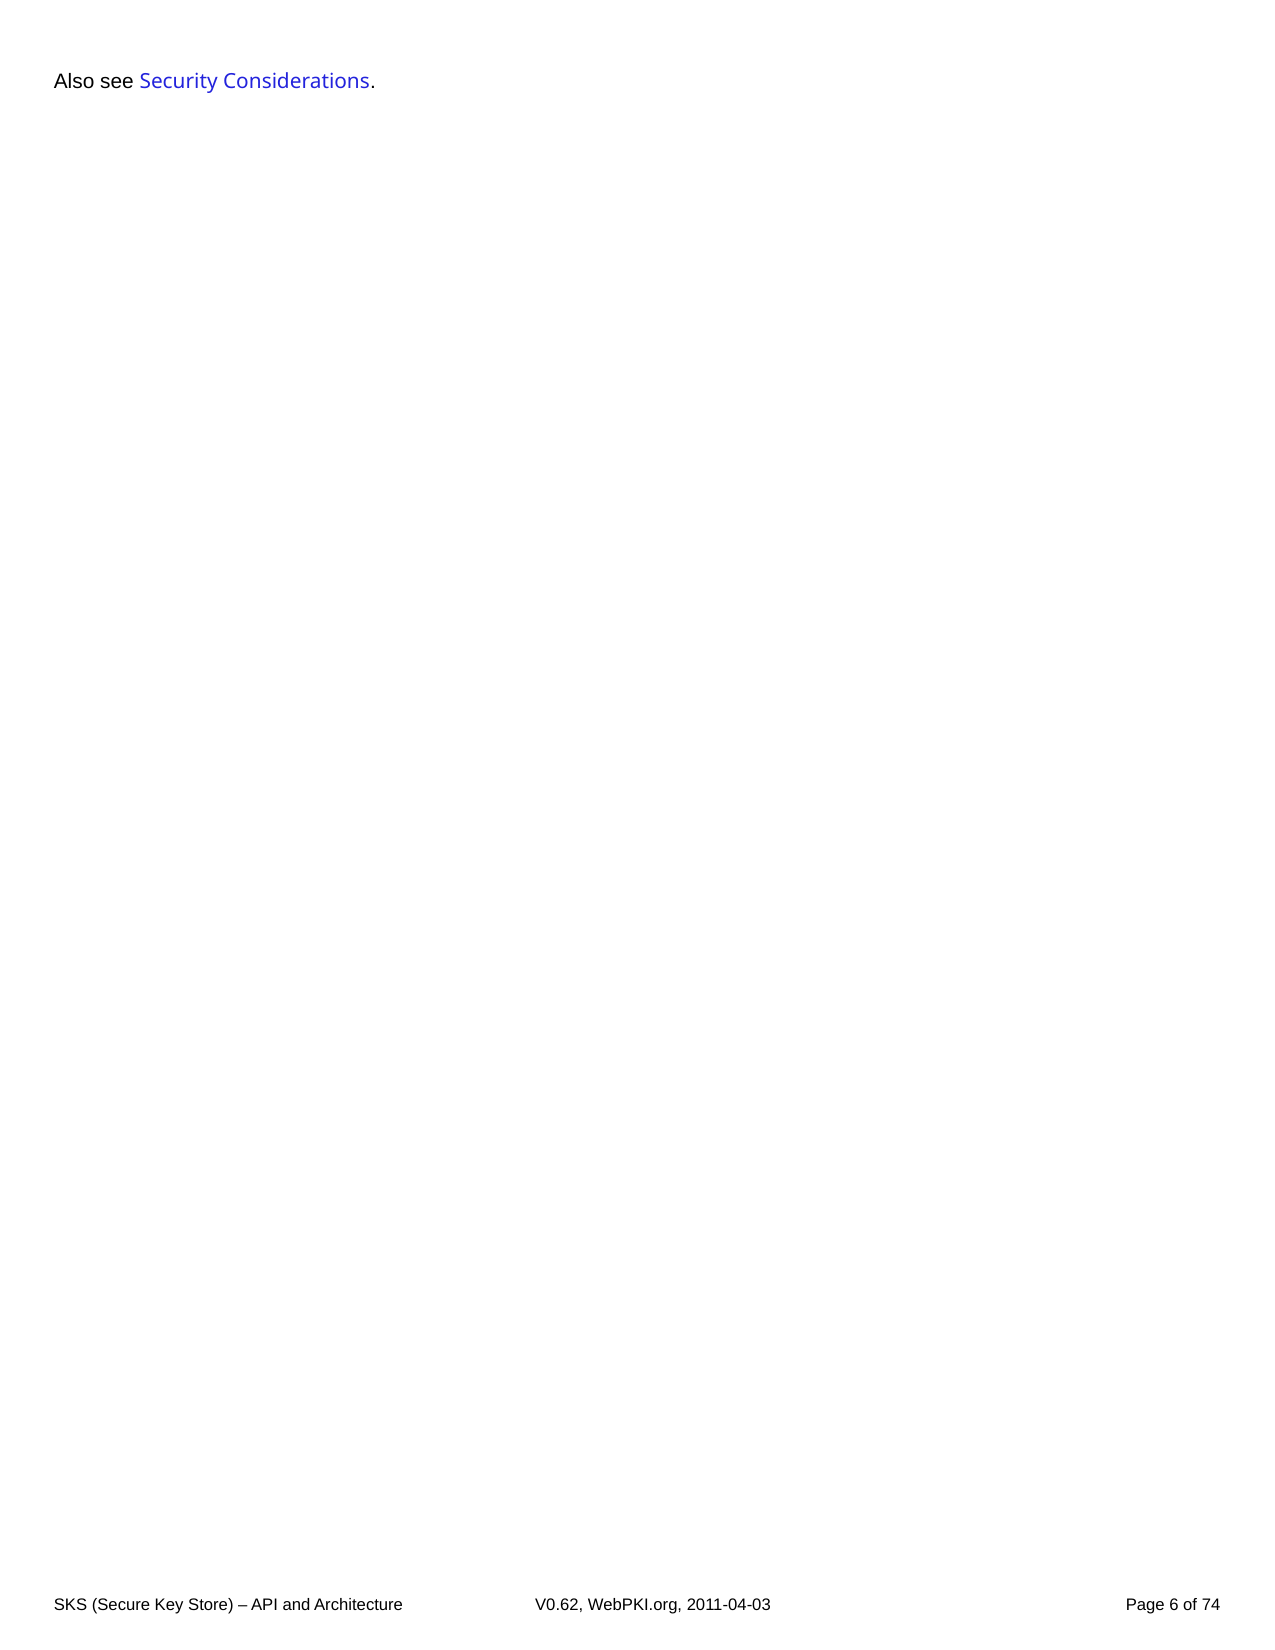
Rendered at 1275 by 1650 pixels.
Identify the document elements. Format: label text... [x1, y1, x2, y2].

text Also see Security Considerations. [54, 66, 1221, 94]
